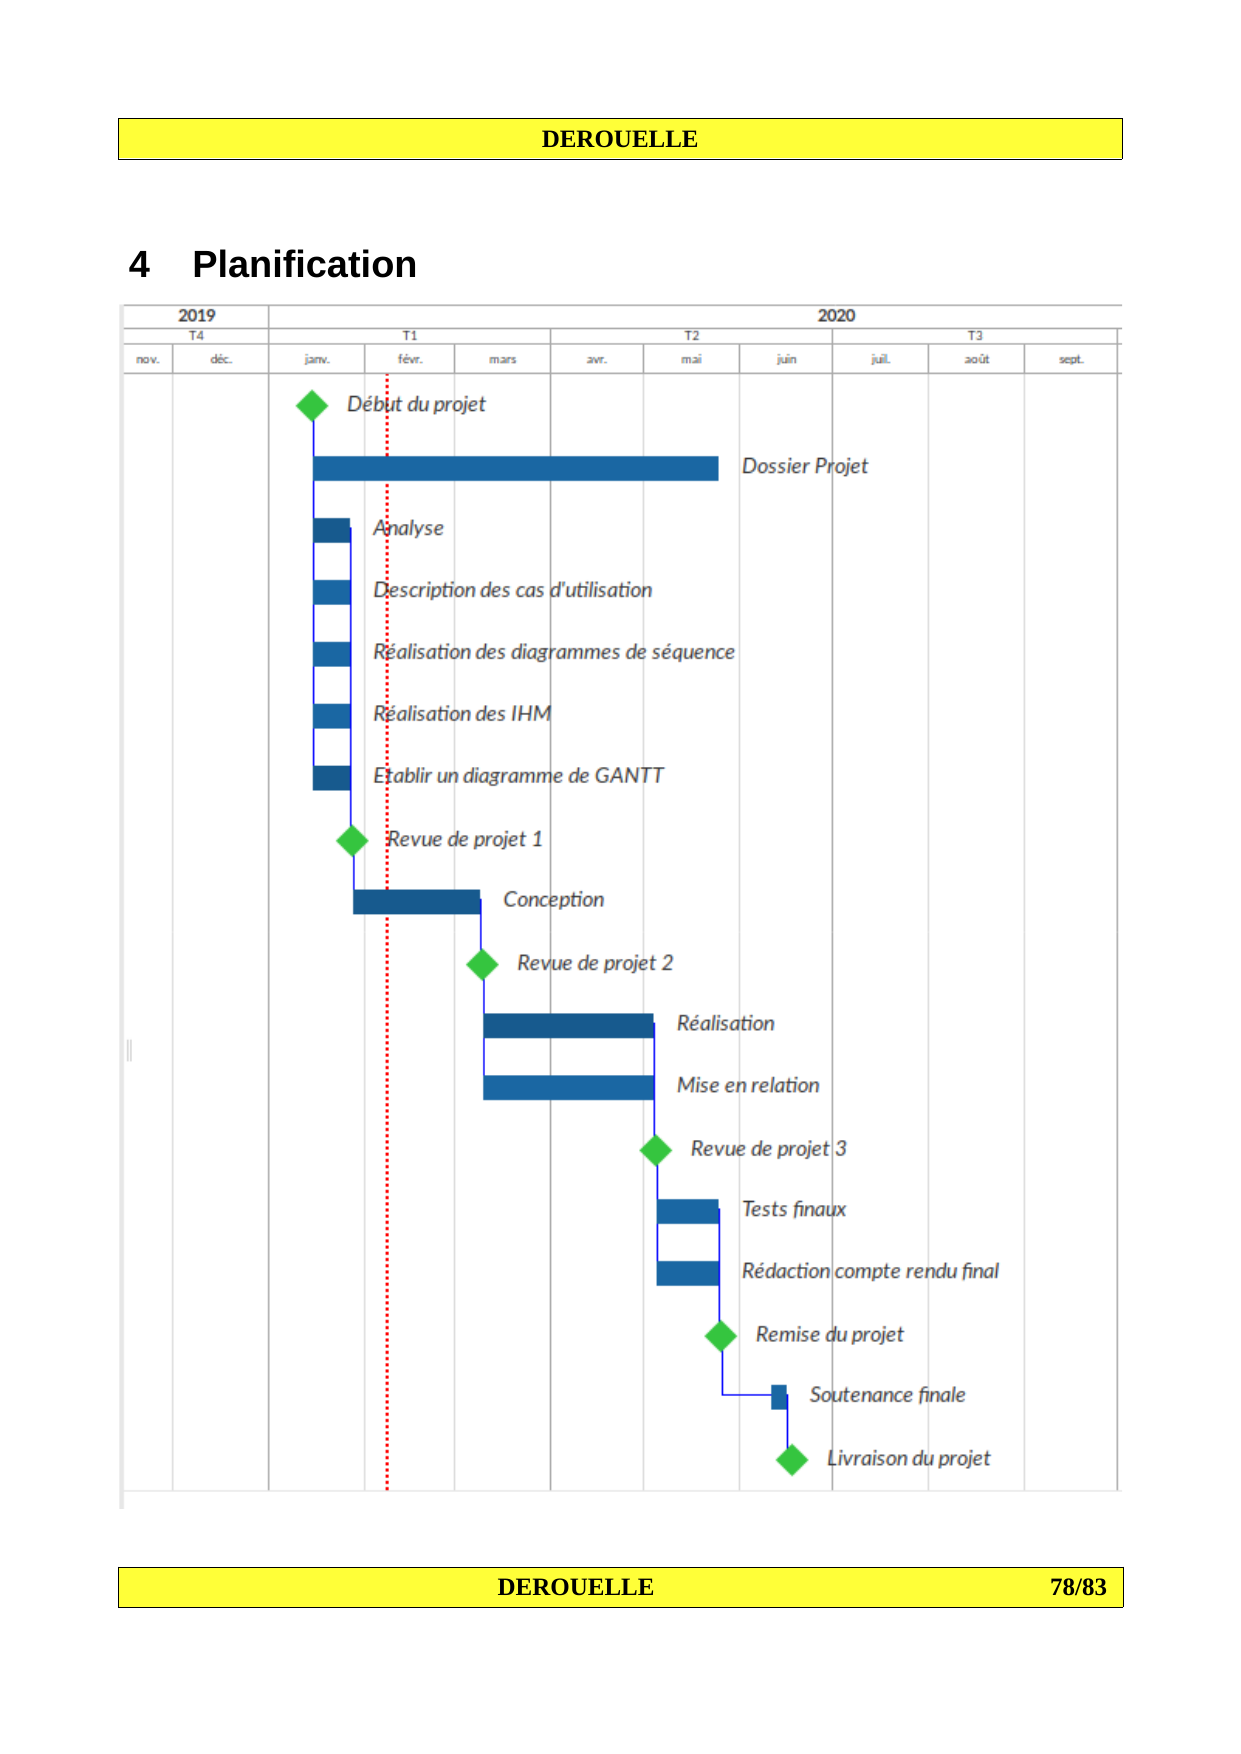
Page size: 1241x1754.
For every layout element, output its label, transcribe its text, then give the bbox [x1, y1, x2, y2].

subtitle Planification [118, 242, 1122, 285]
picture [118, 297, 1123, 1509]
